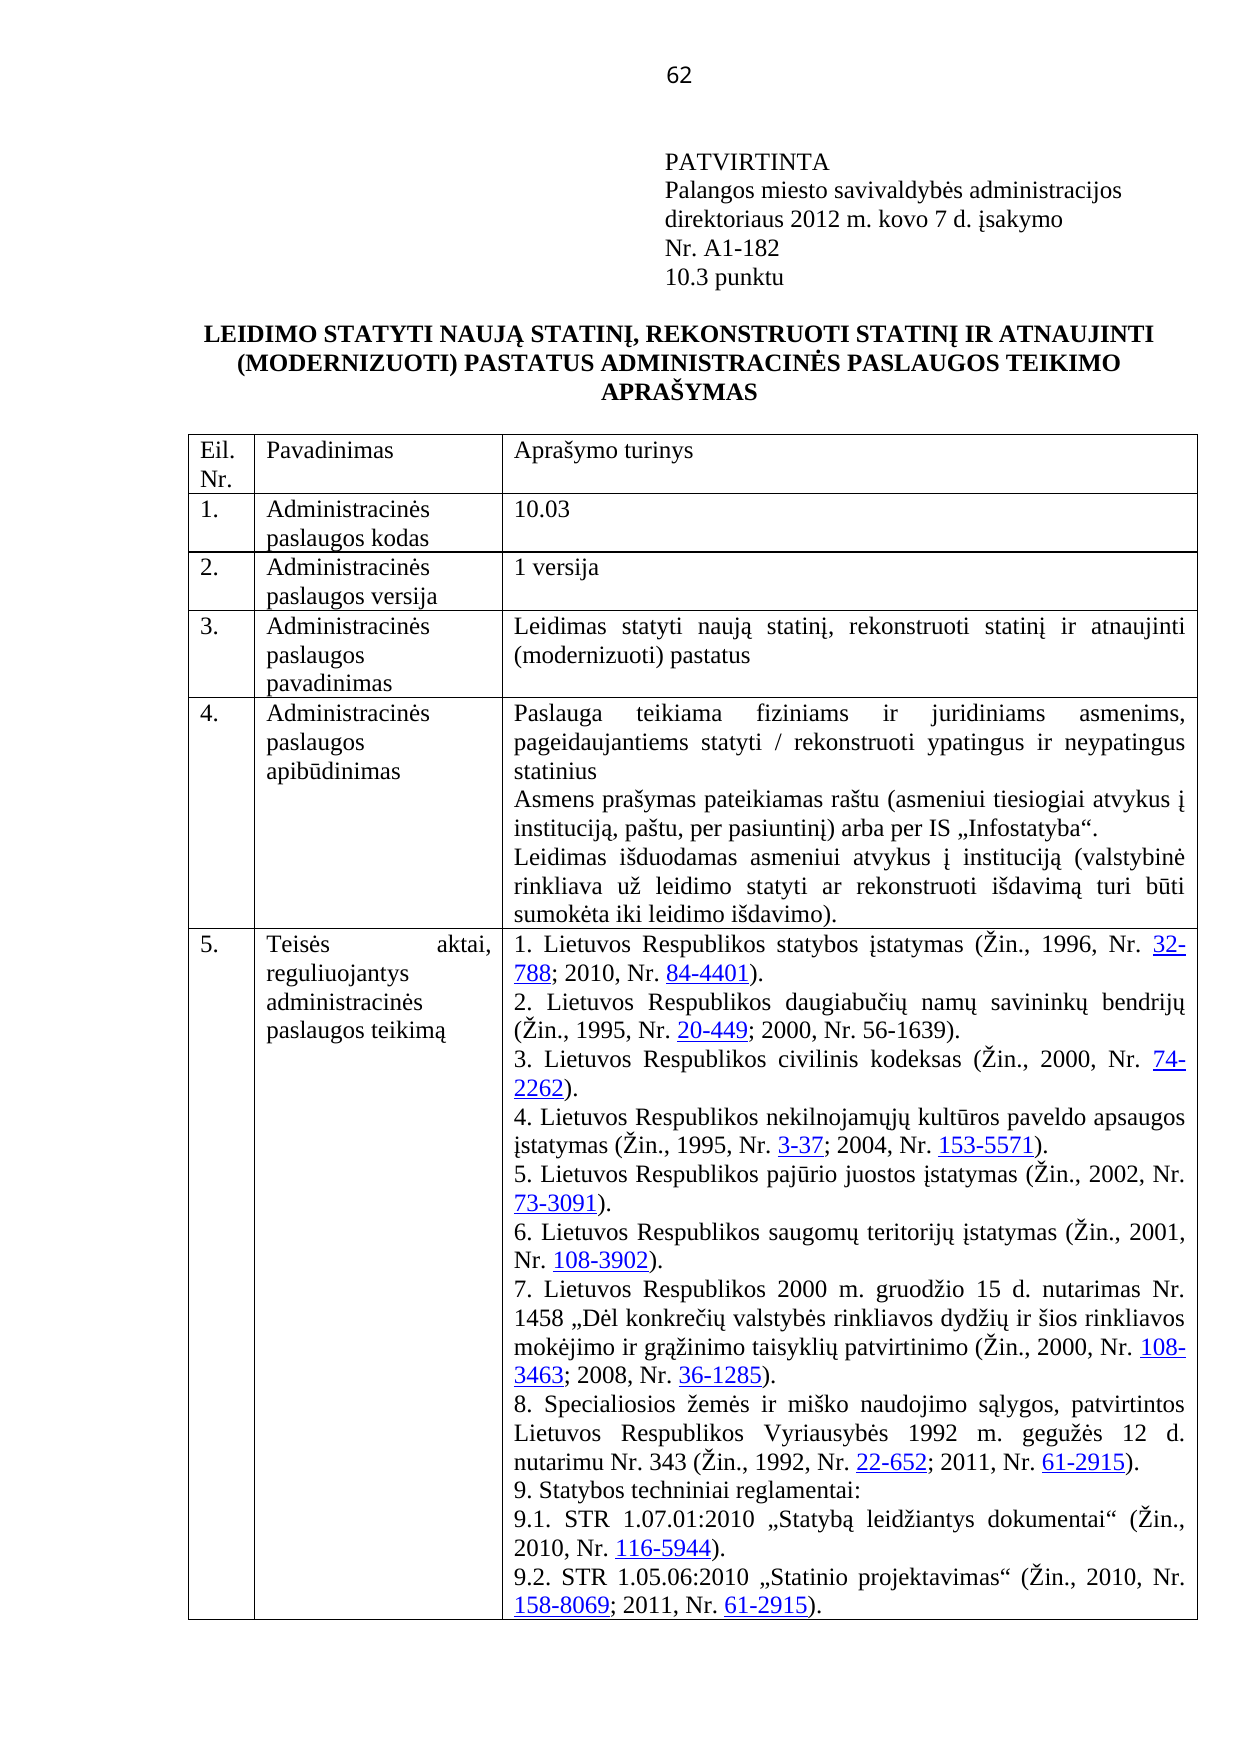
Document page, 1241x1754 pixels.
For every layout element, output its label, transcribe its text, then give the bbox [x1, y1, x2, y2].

table_header Pavadinimas [255, 435, 502, 493]
table_cell 1. [189, 494, 254, 551]
table_header Eil. Nr. [189, 435, 254, 493]
table_cell 1 versija [503, 553, 1197, 610]
text direktoriaus 2012 m. kovo 7 d. įsakymo [177, 204, 1181, 233]
table_cell Paslauga teikiama fiziniams ir juridiniams asmenims, pageidaujantiems statyti / rekonstruoti ypatingus ir neypatingus statinius Asmens prašymas pateikiamas raštu (asmeniui tiesiogiai atvykus į instituciją, paštu, per pasiuntinį) arba per IS „Infostatyba“. Leidimas išduodamas asmeniui atvykus į instituciją (valstybinė rinkliava už leidimo statyti ar rekonstruoti išdavimą turi būti sumokėta iki leidimo išdavimo). [503, 698, 1197, 928]
text Palangos miesto savivaldybės administracijos [177, 176, 1181, 204]
text PATVIRTINTA [177, 147, 1181, 176]
table_cell 5. [189, 929, 254, 1619]
table_cell Administracinės paslaugos apibūdinimas [255, 698, 502, 928]
table_cell Administracinės paslaugos pavadinimas [255, 611, 502, 697]
text Leidimo statyti naują statinį, rekonstruoti statinį ir atnaujinti (modernizuoti) pastatus ADMINISTRACINĖS PASLAUGOS TEIKIMO APRAŠYMAS [177, 319, 1181, 406]
table_cell 3. [189, 611, 254, 697]
table_cell Teisės aktai, reguliuojantys administracinės paslaugos teikimą [255, 929, 502, 1619]
table_cell Administracinės paslaugos kodas [255, 494, 502, 551]
table_header Aprašymo turinys [503, 435, 1197, 493]
table_cell Leidimas statyti naują statinį, rekonstruoti statinį ir atnaujinti (modernizuoti) pastatus [503, 611, 1197, 697]
table_cell Administracinės paslaugos versija [255, 553, 502, 610]
text 10.3 punktu [177, 262, 1181, 291]
table_cell 4. [189, 698, 254, 928]
text Nr. A1-182 [177, 233, 1181, 262]
table_cell 2. [189, 553, 254, 610]
table_cell 1. Lietuvos Respublikos statybos įstatymas (Žin., 1996, Nr. 32-788; 2010, Nr. 84-4401). 2. Lietuvos Respublikos daugiabučių namų savininkų bendrijų (Žin., 1995, Nr. 20-449; 2000, Nr. 56-1639). 3. Lietuvos Respublikos civilinis kodeksas (Žin., 2000, Nr. 74-2262). 4. Lietuvos Respublikos nekilnojamųjų kultūros paveldo apsaugos įstatymas (Žin., 1995, Nr. 3-37; 2004, Nr. 153-5571). 5. Lietuvos Respublikos pajūrio juostos įstatymas (Žin., 2002, Nr. 73-3091). 6. Lietuvos Respublikos saugomų teritorijų įstatymas (Žin., 2001, Nr. 108-3902). 7. Lietuvos Respublikos 2000 m. gruodžio 15 d. nutarimas Nr. 1458 „Dėl konkrečių valstybės rinkliavos dydžių ir šios rinkliavos mokėjimo ir grąžinimo taisyklių patvirtinimo (Žin., 2000, Nr. 108-3463; 2008, Nr. 36-1285). 8. Specialiosios žemės ir miško naudojimo sąlygos, patvirtintos Lietuvos Respublikos Vyriausybės 1992 m. gegužės 12 d. nutarimu Nr. 343 (Žin., 1992, Nr. 22-652; 2011, Nr. 61-2915). 9. Statybos techniniai reglamentai: 9.1. STR 1.07.01:2010 „Statybą leidžiantys dokumentai“ (Žin., 2010, Nr. 116-5944). 9.2. STR 1.05.06:2010 „Statinio projektavimas“ (Žin., 2010, Nr. 158-8069; 2011, Nr. 61-2915). [503, 929, 1197, 1619]
table_cell 10.03 [503, 494, 1197, 551]
